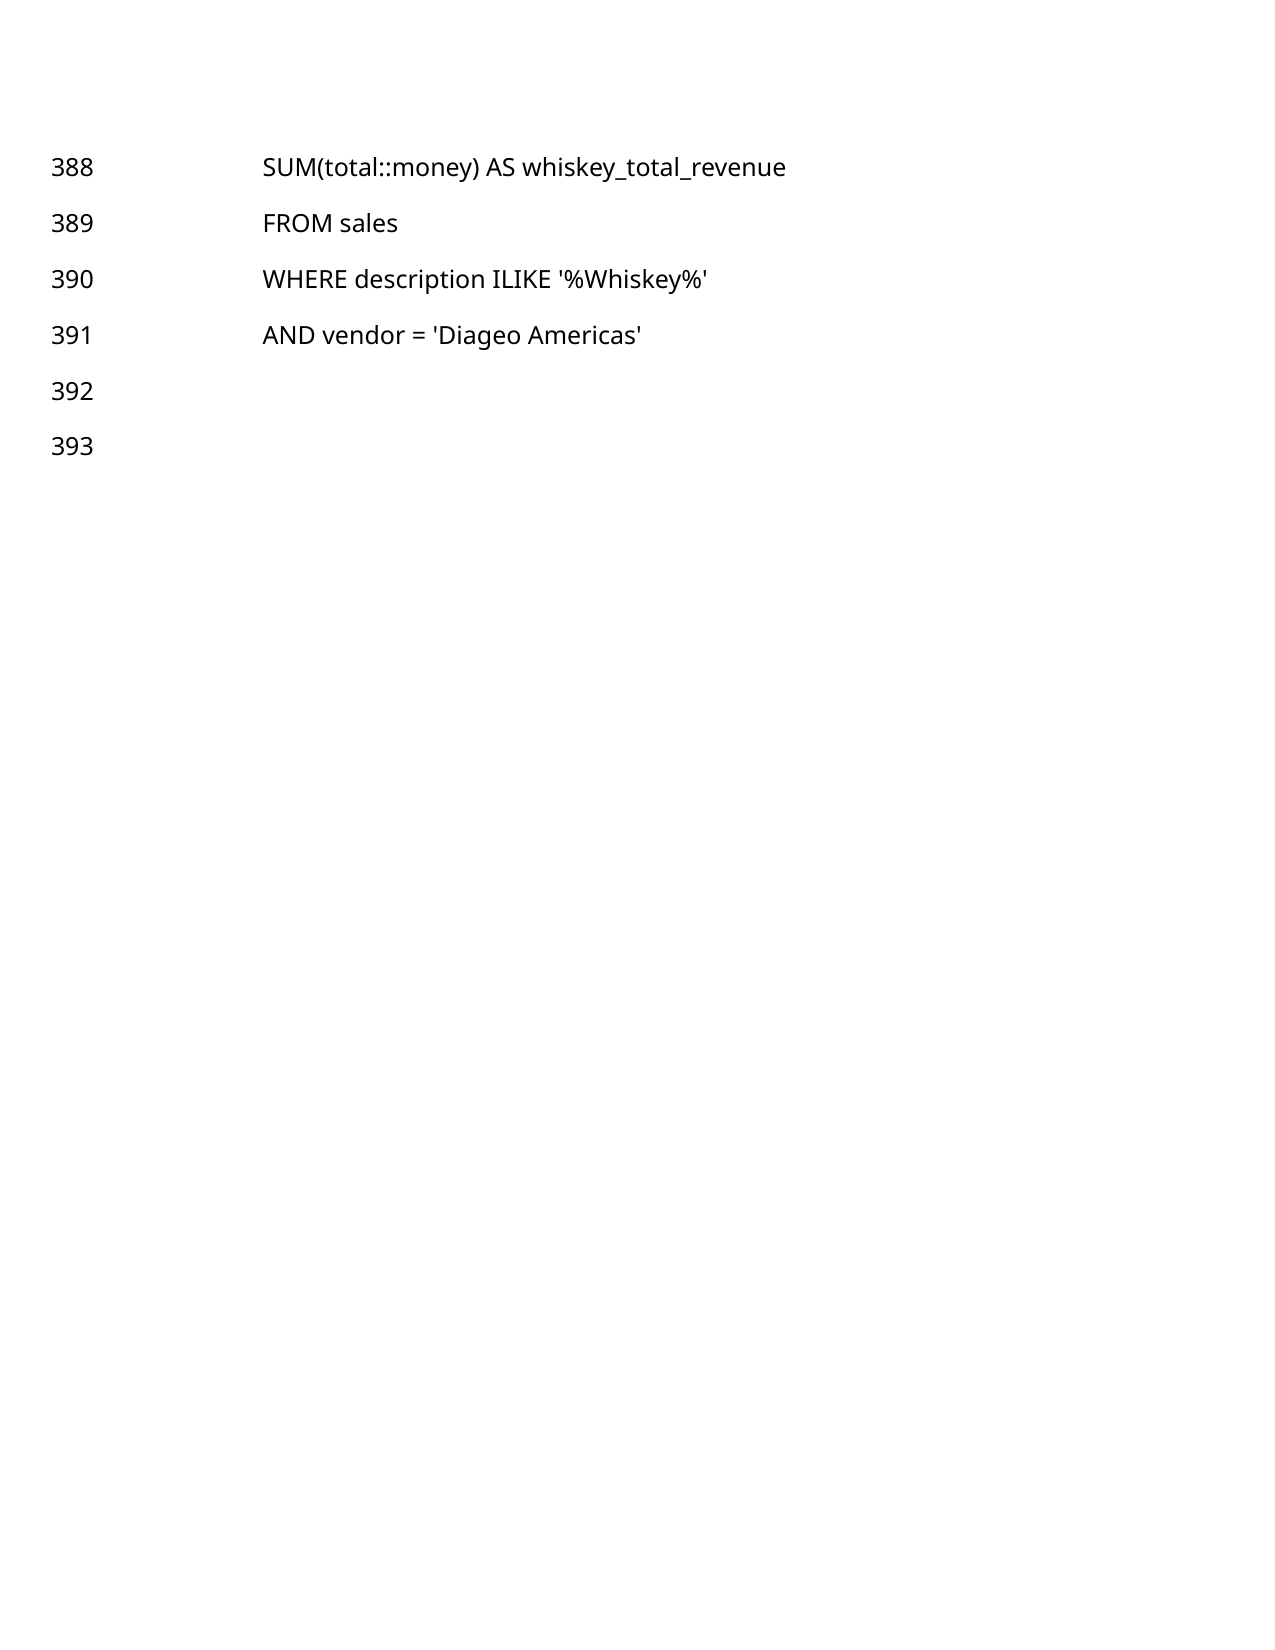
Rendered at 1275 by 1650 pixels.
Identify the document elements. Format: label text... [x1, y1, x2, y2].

text SUM(total::money) AS whiskey_total_revenue [112, 150, 1162, 184]
text WHERE description ILIKE '%Whiskey%' [112, 262, 1162, 296]
text AND vendor = 'Diageo Americas' [112, 317, 1162, 352]
text FROM sales [112, 206, 1162, 240]
